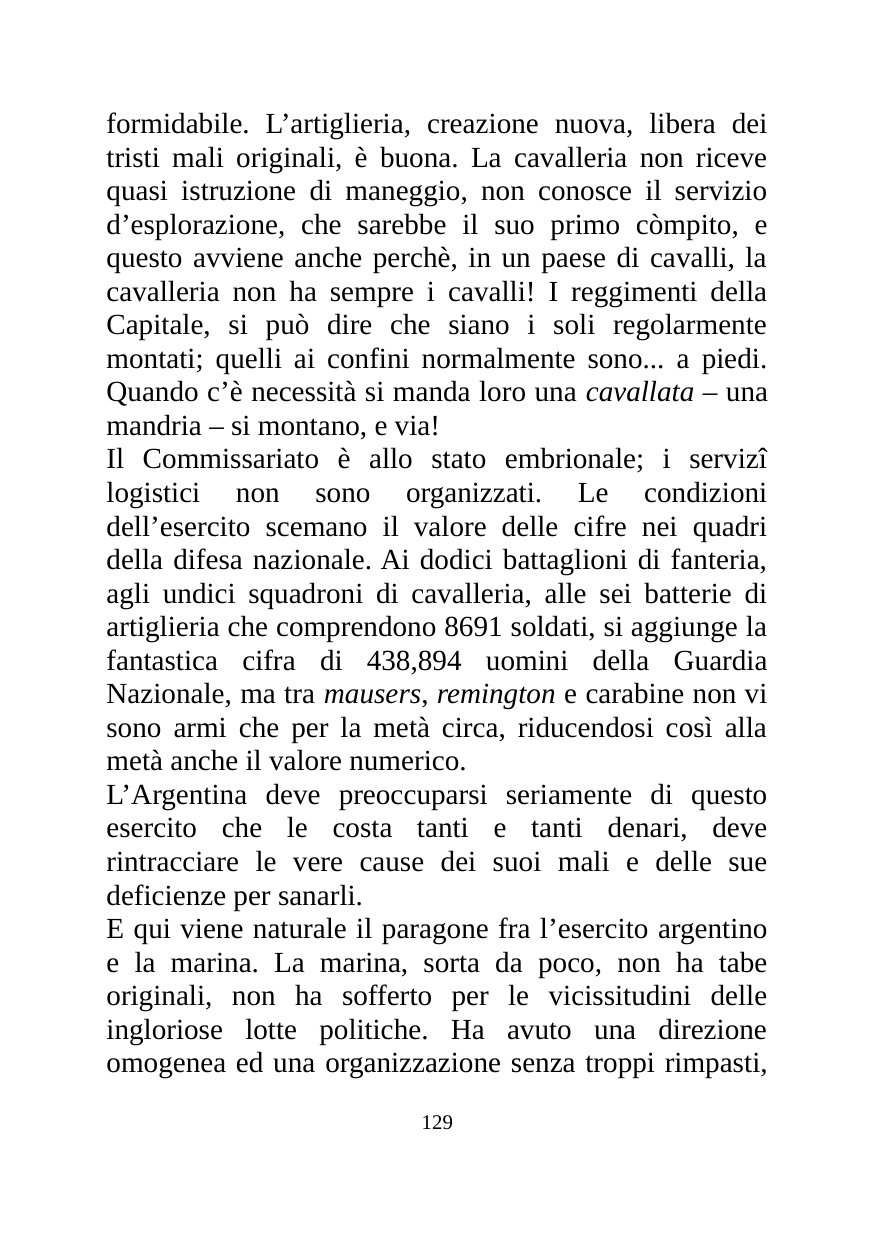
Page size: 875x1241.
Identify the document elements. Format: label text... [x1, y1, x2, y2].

text formidabile. L’artiglieria, creazione nuova, libera dei tristi mali originali, è buona. La cavalleria non riceve quasi istruzione di maneggio, non conosce il servizio d’esplorazione, che sarebbe il suo primo còmpito, e questo avviene anche perchè, in un paese di cavalli, la cavalleria non ha sempre i cavalli! I reggimenti della Capitale, si può dire che siano i soli regolarmente montati; quelli ai confini normalmente sono... a piedi. Quando c’è necessità si manda loro una cavallata – una mandria – si montano, e via! [106, 106, 768, 442]
text L’Argentina deve preoccuparsi seriamente di questo esercito che le costa tanti e tanti denari, deve rintracciare le vere cause dei suoi mali e delle sue deficienze per sanarli. [106, 777, 768, 911]
text Il Commissariato è allo stato embrionale; i servizî logistici non sono organizzati. Le condizioni dell’esercito scemano il valore delle cifre nei quadri della difesa nazionale. Ai dodici battaglioni di fanteria, agli undici squadroni di cavalleria, alle sei batterie di artiglieria che comprendono 8691 soldati, si aggiunge la fantastica cifra di 438,894 uomini della Guardia Nazionale, ma tra mausers, remington e carabine non vi sono armi che per la metà circa, riducendosi così alla metà anche il valore numerico. [106, 442, 768, 777]
text E qui viene naturale il paragone fra l’esercito argentino e la marina. La marina, sorta da poco, non ha tabe originali, non ha sofferto per le vicissitudini delle ingloriose lotte politiche. Ha avuto una direzione omogenea ed una organizzazione senza troppi rimpasti, [106, 911, 768, 1079]
